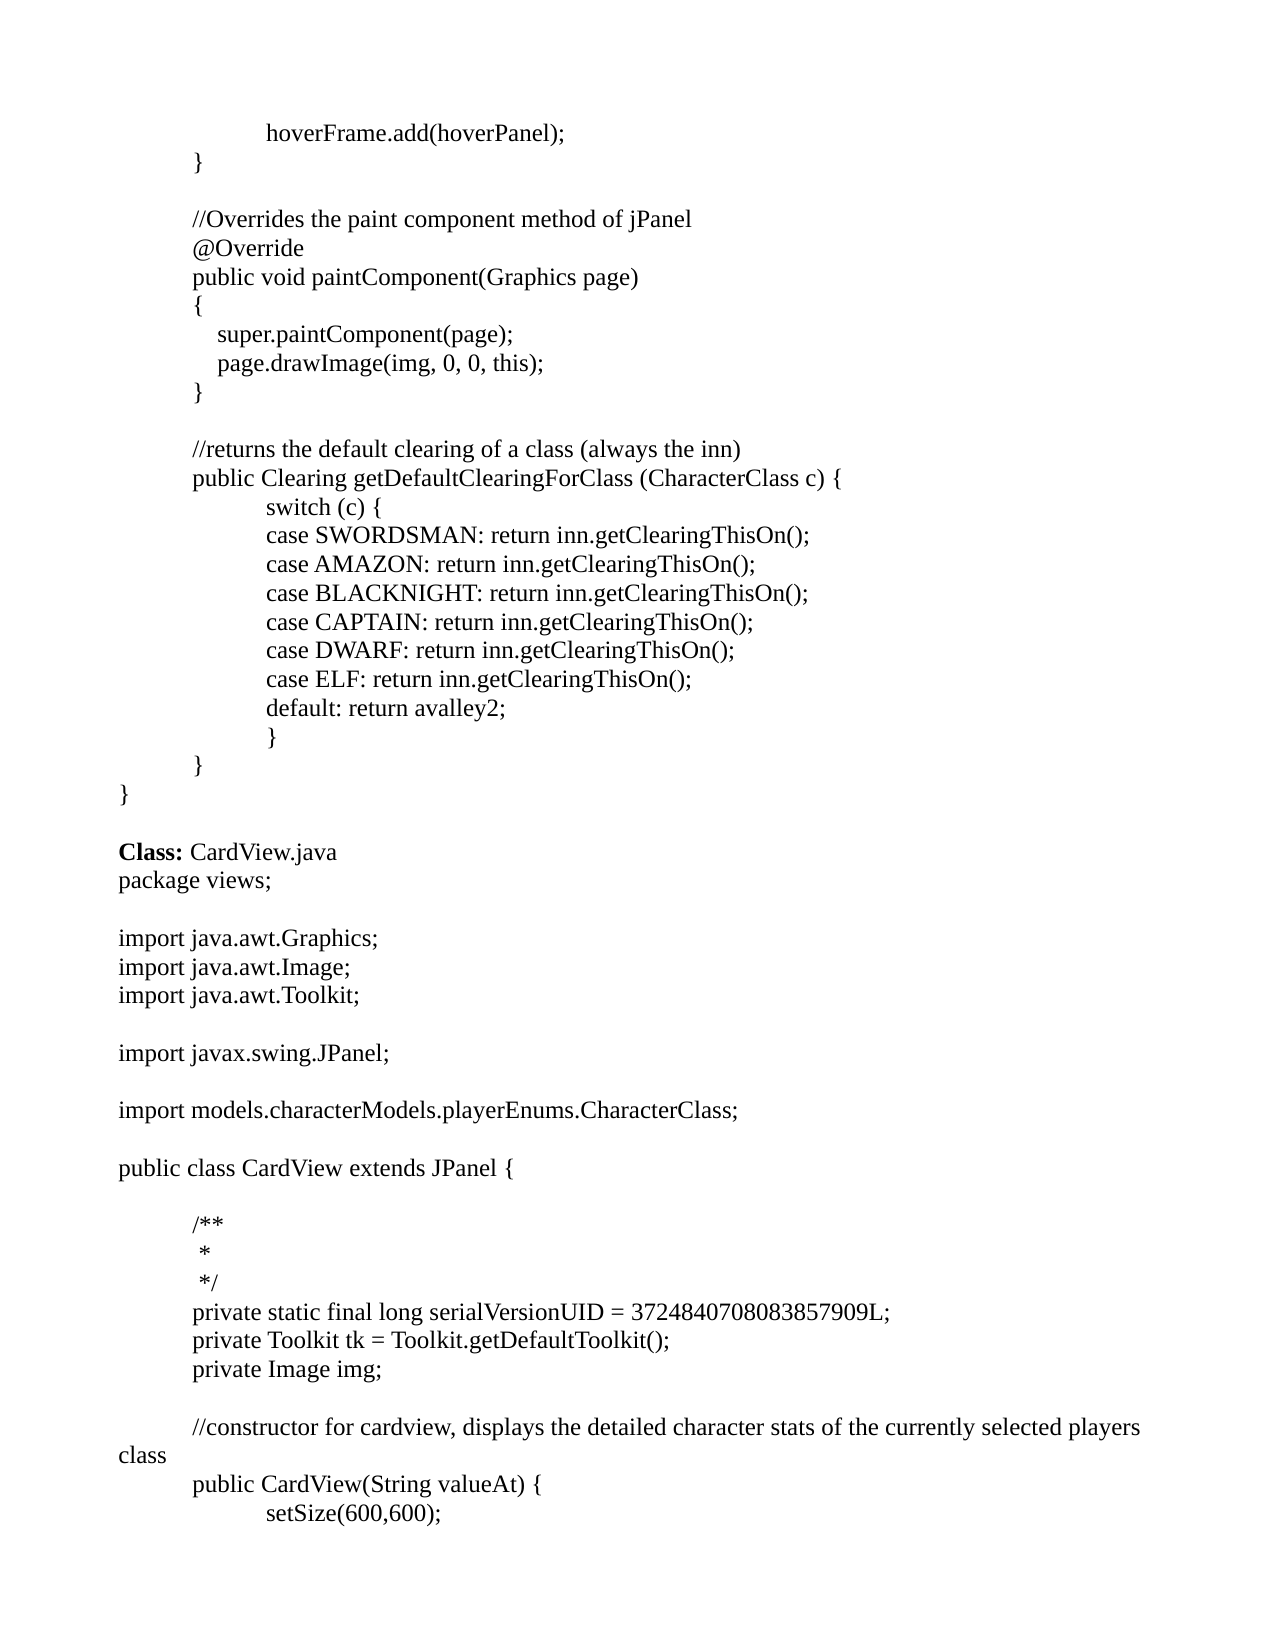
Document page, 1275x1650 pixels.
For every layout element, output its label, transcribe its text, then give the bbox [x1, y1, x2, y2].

text * [118, 1239, 1157, 1268]
text */ [118, 1268, 1157, 1297]
text private Image img; [118, 1354, 1157, 1383]
text public class CardView extends JPanel { [118, 1153, 1157, 1182]
text import models.characterModels.playerEnums.CharacterClass; [118, 1096, 1157, 1124]
text import javax.swing.JPanel; [118, 1038, 1157, 1067]
text /** [118, 1211, 1157, 1239]
text public CardView(String valueAt) { [118, 1469, 1157, 1498]
text import java.awt.Toolkit; [118, 981, 1157, 1009]
text hoverFrame.add(hoverPanel); } //Overrides the paint component method of jPanel @Override public void paintComponent(Graphics page) { super.paintComponent(page); page.drawImage(img, 0, 0, this); } //returns the default clearing of a class (always the inn) public Clearing getDefaultClearingForClass (CharacterClass c) { switch (c) { case SWORDSMAN: return inn.getClearingThisOn(); case AMAZON: return inn.getClearingThisOn(); case BLACKNIGHT: return inn.getClearingThisOn(); case CAPTAIN: return inn.getClearingThisOn(); case DWARF: return inn.getClearingThisOn(); case ELF: return inn.getClearingThisOn(); default: return avalley2; } } } [118, 118, 1157, 837]
text setSize(600,600); [118, 1498, 1157, 1527]
text import java.awt.Image; [118, 952, 1157, 981]
text private Toolkit tk = Toolkit.getDefaultToolkit(); [118, 1326, 1157, 1354]
text private static final long serialVersionUID = 3724840708083857909L; [118, 1297, 1157, 1326]
text Class: CardView.java [118, 837, 1157, 866]
text package views; [118, 866, 1157, 894]
text import java.awt.Graphics; [118, 923, 1157, 952]
text //constructor for cardview, displays the detailed character stats of the currently selected players class [118, 1412, 1157, 1469]
